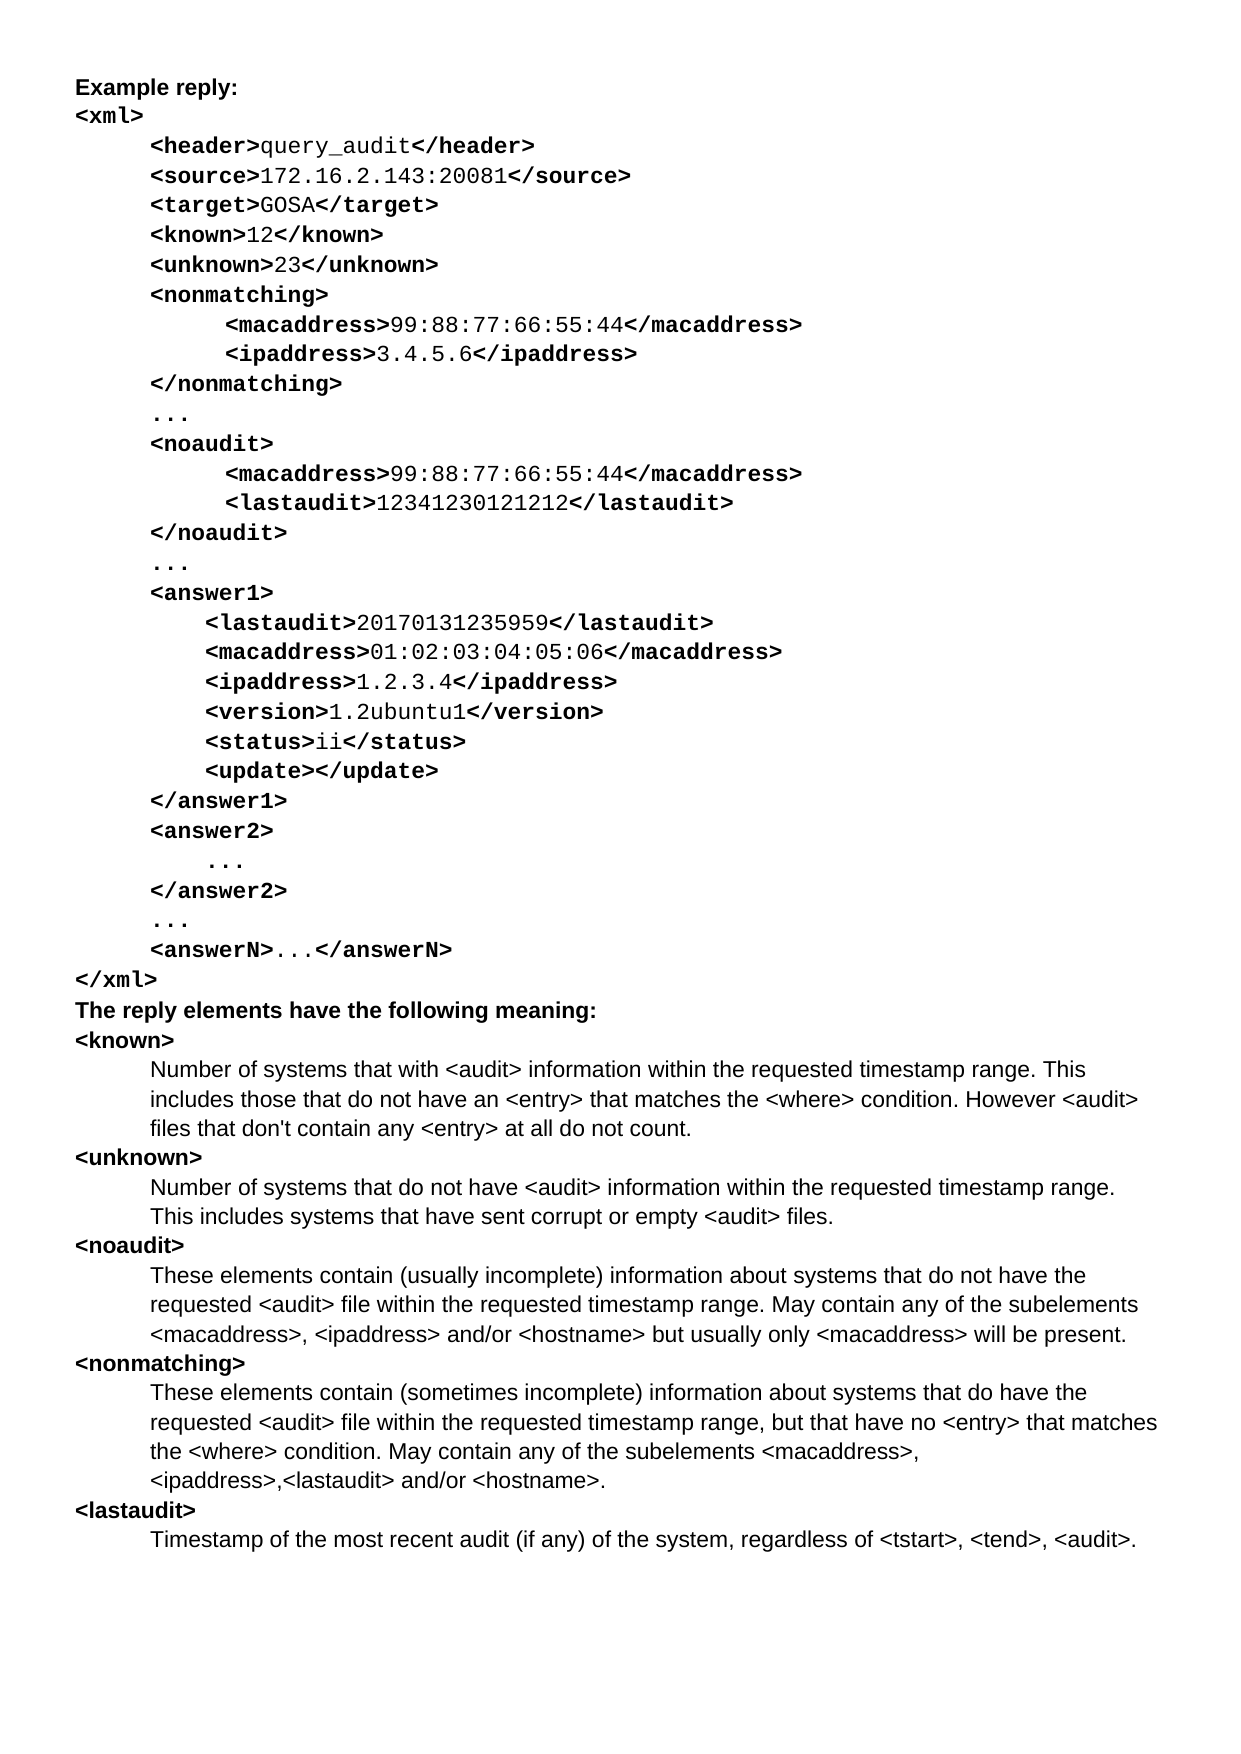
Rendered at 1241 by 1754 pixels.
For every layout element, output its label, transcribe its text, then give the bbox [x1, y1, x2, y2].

text <answer2> [150, 819, 1165, 845]
text </answer1> [150, 789, 1165, 816]
text <known> [75, 1027, 1165, 1053]
text <header>query_audit</header> <source>172.16.2.143:20081</source> <target>GOSA</target> [150, 134, 1165, 220]
text <macaddress>99:88:77:66:55:44</macaddress> [225, 462, 1165, 488]
text ... [150, 909, 1165, 935]
text </answer2> [150, 879, 1165, 905]
text Number of systems that do not have <audit> information within the requested timestamp range. This includes systems that have sent corrupt or empty <audit> files. [150, 1174, 1165, 1229]
text <macaddress>99:88:77:66:55:44</macaddress> [225, 313, 1165, 339]
text <xml> [75, 104, 1165, 130]
text <macaddress>01:02:03:04:05:06</macaddress> [150, 641, 1165, 667]
text <status>ii</status> [150, 730, 1165, 756]
text <noaudit> [150, 432, 1165, 458]
text <nonmatching> [75, 1351, 1165, 1376]
text These elements contain (usually incomplete) information about systems that do not have the requested <audit> file within the requested timestamp range. May contain any of the subelements <macaddress>, <ipaddress> and/or <hostname> but usually only <macaddress> will be present. [150, 1262, 1165, 1347]
text <update></update> [150, 760, 1165, 786]
text These elements contain (sometimes incomplete) information about systems that do have the requested <audit> file within the requested timestamp range, but that have no <entry> that matches the <where> condition. May contain any of the subelements <macaddress>, <ipaddress>,<lastaudit> and/or <hostname>. [150, 1380, 1165, 1494]
text <lastaudit>20170131235959</lastaudit> [150, 611, 1165, 637]
text </nonmatching> [150, 372, 1165, 398]
text <answerN>...</answerN> [150, 938, 1165, 964]
text Number of systems that with <audit> information within the requested timestamp range. This includes those that do not have an <entry> that matches the <where> condition. However <audit> files that don't contain any <entry> at all do not count. [150, 1057, 1165, 1141]
text <nonmatching> [150, 283, 1165, 309]
text ... [150, 849, 1165, 875]
text <ipaddress>3.4.5.6</ipaddress> [225, 343, 1165, 369]
text <version>1.2ubuntu1</version> [150, 700, 1165, 726]
text Example reply: [75, 75, 1165, 101]
text </noaudit> [150, 521, 1165, 547]
text <noaudit> [75, 1233, 1165, 1259]
text ... <answer1> [150, 551, 1165, 607]
text <lastaudit>12341230121212</lastaudit> [225, 492, 1165, 518]
text <unknown> [75, 1145, 1165, 1171]
text <ipaddress>1.2.3.4</ipaddress> [150, 670, 1165, 696]
text <known>12</known> [150, 223, 1165, 249]
text ... [150, 402, 1165, 428]
text Timestamp of the most recent audit (if any) of the system, regardless of <tstart>, <tend>, <audit>. [150, 1527, 1165, 1552]
text <lastaudit> [75, 1497, 1165, 1523]
text The reply elements have the following meaning: [75, 998, 1165, 1024]
text </xml> [75, 968, 1165, 994]
text <unknown>23</unknown> [150, 253, 1165, 279]
